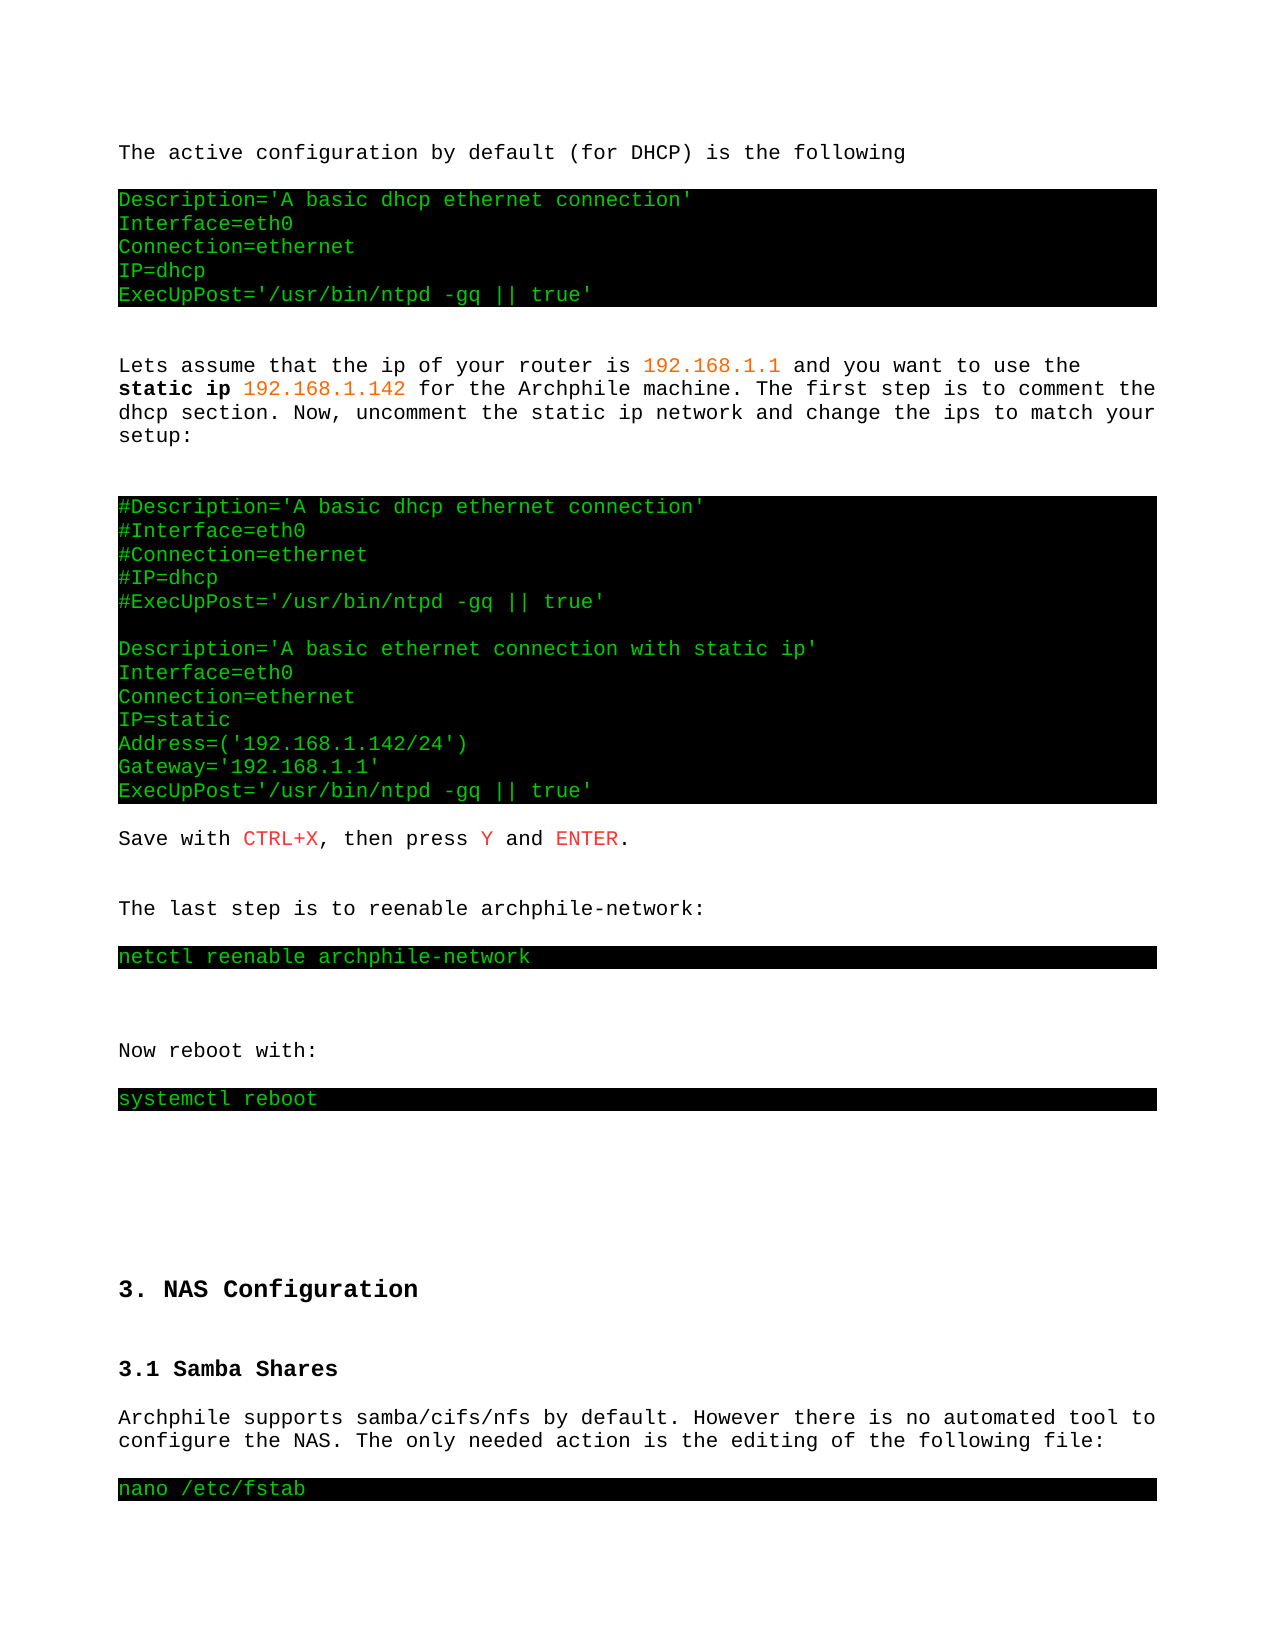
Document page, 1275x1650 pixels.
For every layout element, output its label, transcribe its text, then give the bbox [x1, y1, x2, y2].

text #Interface=eth0 [118, 520, 1157, 544]
text Description='A basic ethernet connection with static ip' [118, 638, 1157, 662]
text ExecUpPost='/usr/bin/ntpd -gq || true' [118, 780, 1157, 804]
text Interface=eth0 [118, 213, 1157, 236]
text netctl reenable archphile-network [118, 946, 1157, 969]
text #Connection=ethernet [118, 544, 1157, 567]
text Lets assume that the ip of your router is 192.168.1.1 and you want to use the static ip 192.168.1.142 for the Archphile machine. The first step is to comment the dhcp section. Now, uncomment the static ip network and change the ips to match your setup: [118, 354, 1157, 449]
text 3. NAS Configuration [118, 1277, 1157, 1305]
text #IP=dhcp [118, 567, 1157, 591]
text Now reboot with: [118, 1040, 1157, 1064]
text IP=static [118, 709, 1157, 733]
text nano /etc/fstab [118, 1478, 1157, 1501]
text Save with CTRL+X, then press Y and ENTER. [118, 827, 1157, 851]
text Connection=ethernet [118, 236, 1157, 260]
text IP=dhcp [118, 260, 1157, 284]
text #Description='A basic dhcp ethernet connection' [118, 496, 1157, 520]
text Description='A basic dhcp ethernet connection' [118, 189, 1157, 213]
text systemctl reboot [118, 1088, 1157, 1111]
text Gateway='192.168.1.1' [118, 757, 1157, 780]
text The active configuration by default (for DHCP) is the following [118, 142, 1157, 165]
text #ExecUpPost='/usr/bin/ntpd -gq || true' [118, 591, 1157, 615]
text ExecUpPost='/usr/bin/ntpd -gq || true' [118, 284, 1157, 307]
text 3.1 Samba Shares [118, 1357, 1157, 1383]
text Address=('192.168.1.142/24') [118, 733, 1157, 757]
text The last step is to reenable archphile-network: [118, 898, 1157, 922]
text Interface=eth0 [118, 662, 1157, 686]
text Connection=ethernet [118, 686, 1157, 709]
text Archphile supports samba/cifs/nfs by default. However there is no automated tool to configure the NAS. The only needed action is the editing of the following file: [118, 1407, 1157, 1454]
